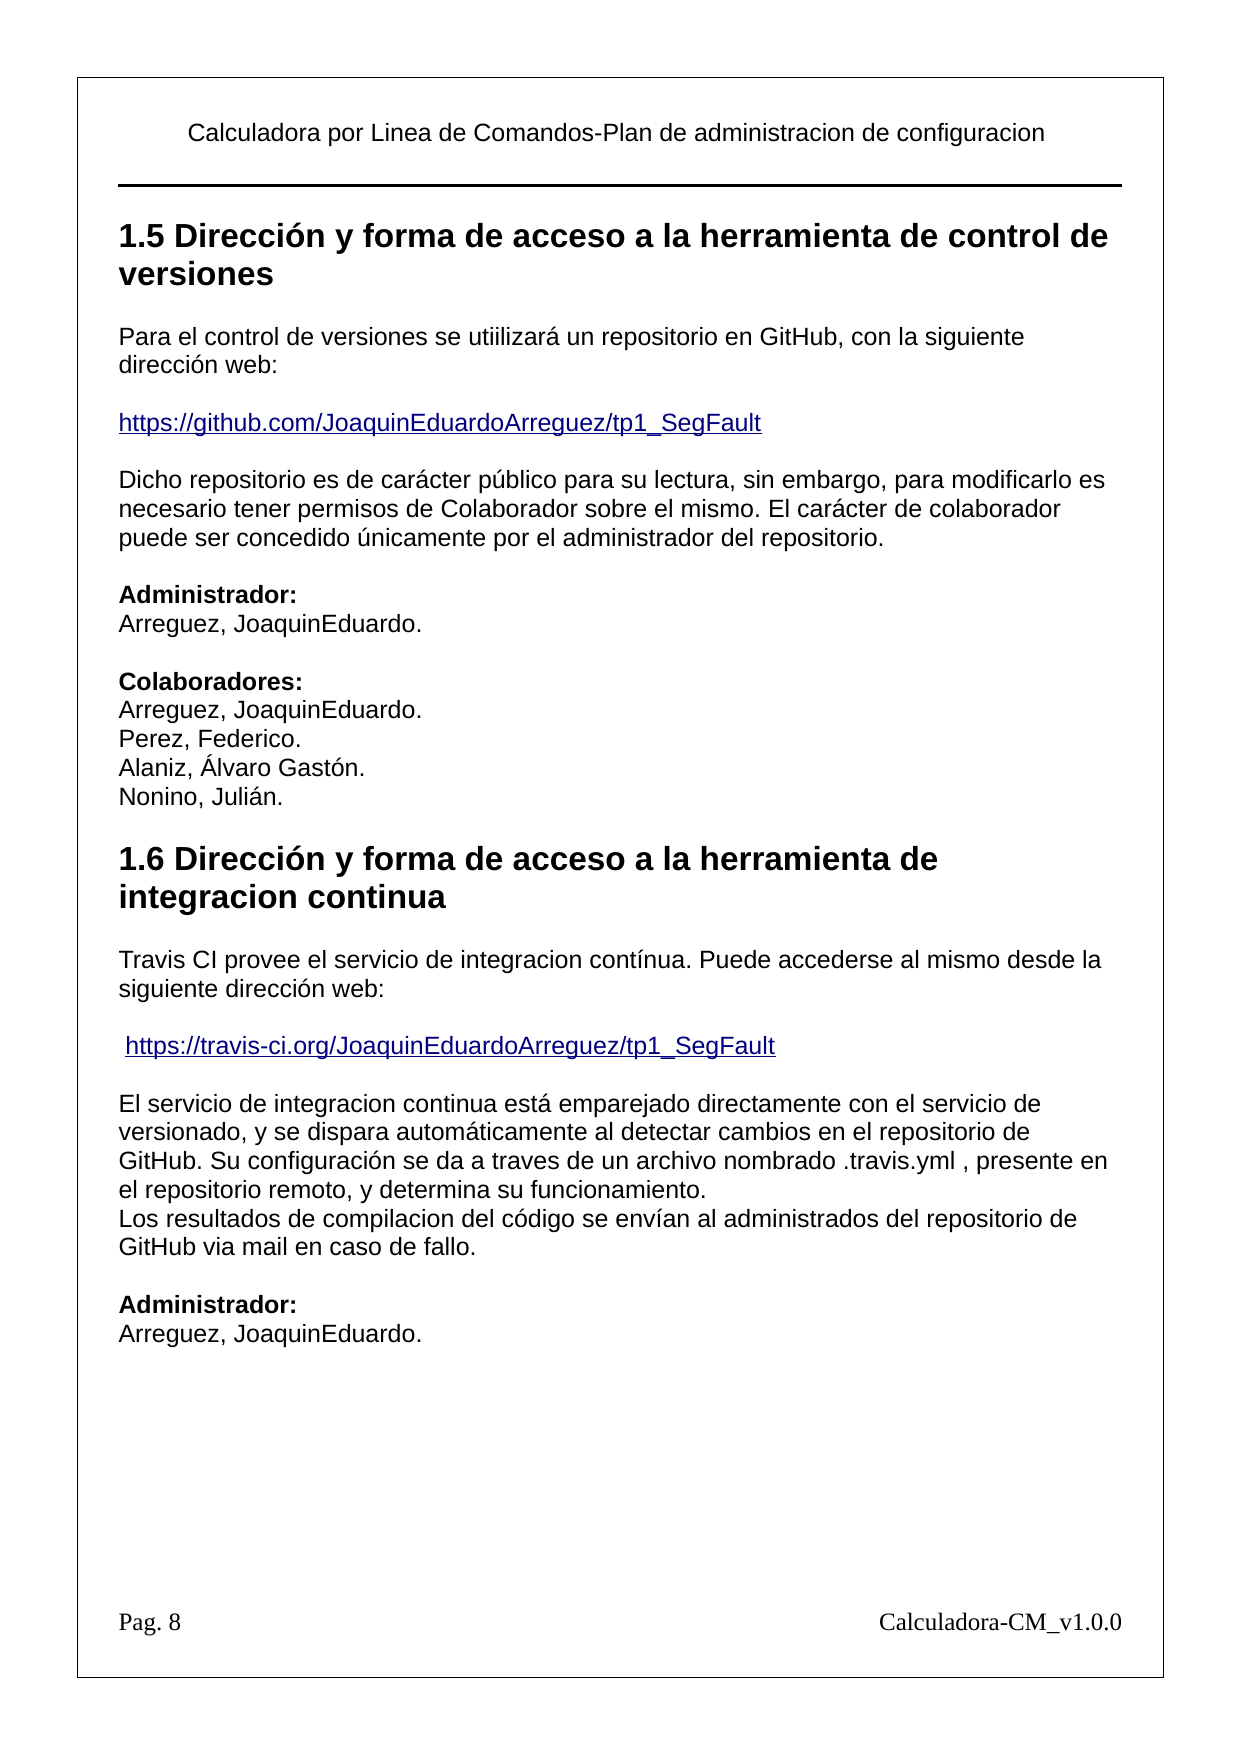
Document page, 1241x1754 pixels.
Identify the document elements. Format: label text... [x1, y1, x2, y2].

text Administrador: [118, 1290, 1122, 1318]
text 1.5 Dirección y forma de acceso a la herramienta de control de versiones [118, 216, 1122, 293]
text Perez, Federico. [118, 724, 1122, 753]
text Arreguez, JoaquinEduardo. [118, 1318, 1122, 1347]
text Administrador: [118, 580, 1122, 609]
text Para el control de versiones se utiilizará un repositorio en GitHub, con la siguiente dirección web: [118, 322, 1122, 379]
text 1.6 Dirección y forma de acceso a la herramienta de integracion continua [118, 839, 1122, 916]
text https://github.com/JoaquinEduardoArreguez/tp1_SegFault [118, 408, 1122, 437]
text Arreguez, JoaquinEduardo. [118, 609, 1122, 638]
text Los resultados de compilacion del código se envían al administrados del repositorio de GitHub via mail en caso de fallo. [118, 1203, 1122, 1261]
text Nonino, Julián. [118, 782, 1122, 810]
text Dicho repositorio es de carácter público para su lectura, sin embargo, para modificarlo es necesario tener permisos de Colaborador sobre el mismo. El carácter de colaborador puede ser concedido únicamente por el administrador del repositorio. [118, 465, 1122, 552]
text Alaniz, Álvaro Gastón. [118, 753, 1122, 782]
text https://travis-ci.org/JoaquinEduardoArreguez/tp1_SegFault [118, 1031, 1122, 1060]
text Colaboradores: [118, 667, 1122, 695]
text Travis CI provee el servicio de integracion contínua. Puede accederse al mismo desde la siguiente dirección web: [118, 945, 1122, 1002]
text Arreguez, JoaquinEduardo. [118, 695, 1122, 724]
text El servicio de integracion continua está emparejado directamente con el servicio de versionado, y se dispara automáticamente al detectar cambios en el repositorio de GitHub. Su configuración se da a traves de un archivo nombrado .travis.yml , presente en el repositorio remoto, y determina su funcionamiento. [118, 1088, 1122, 1203]
